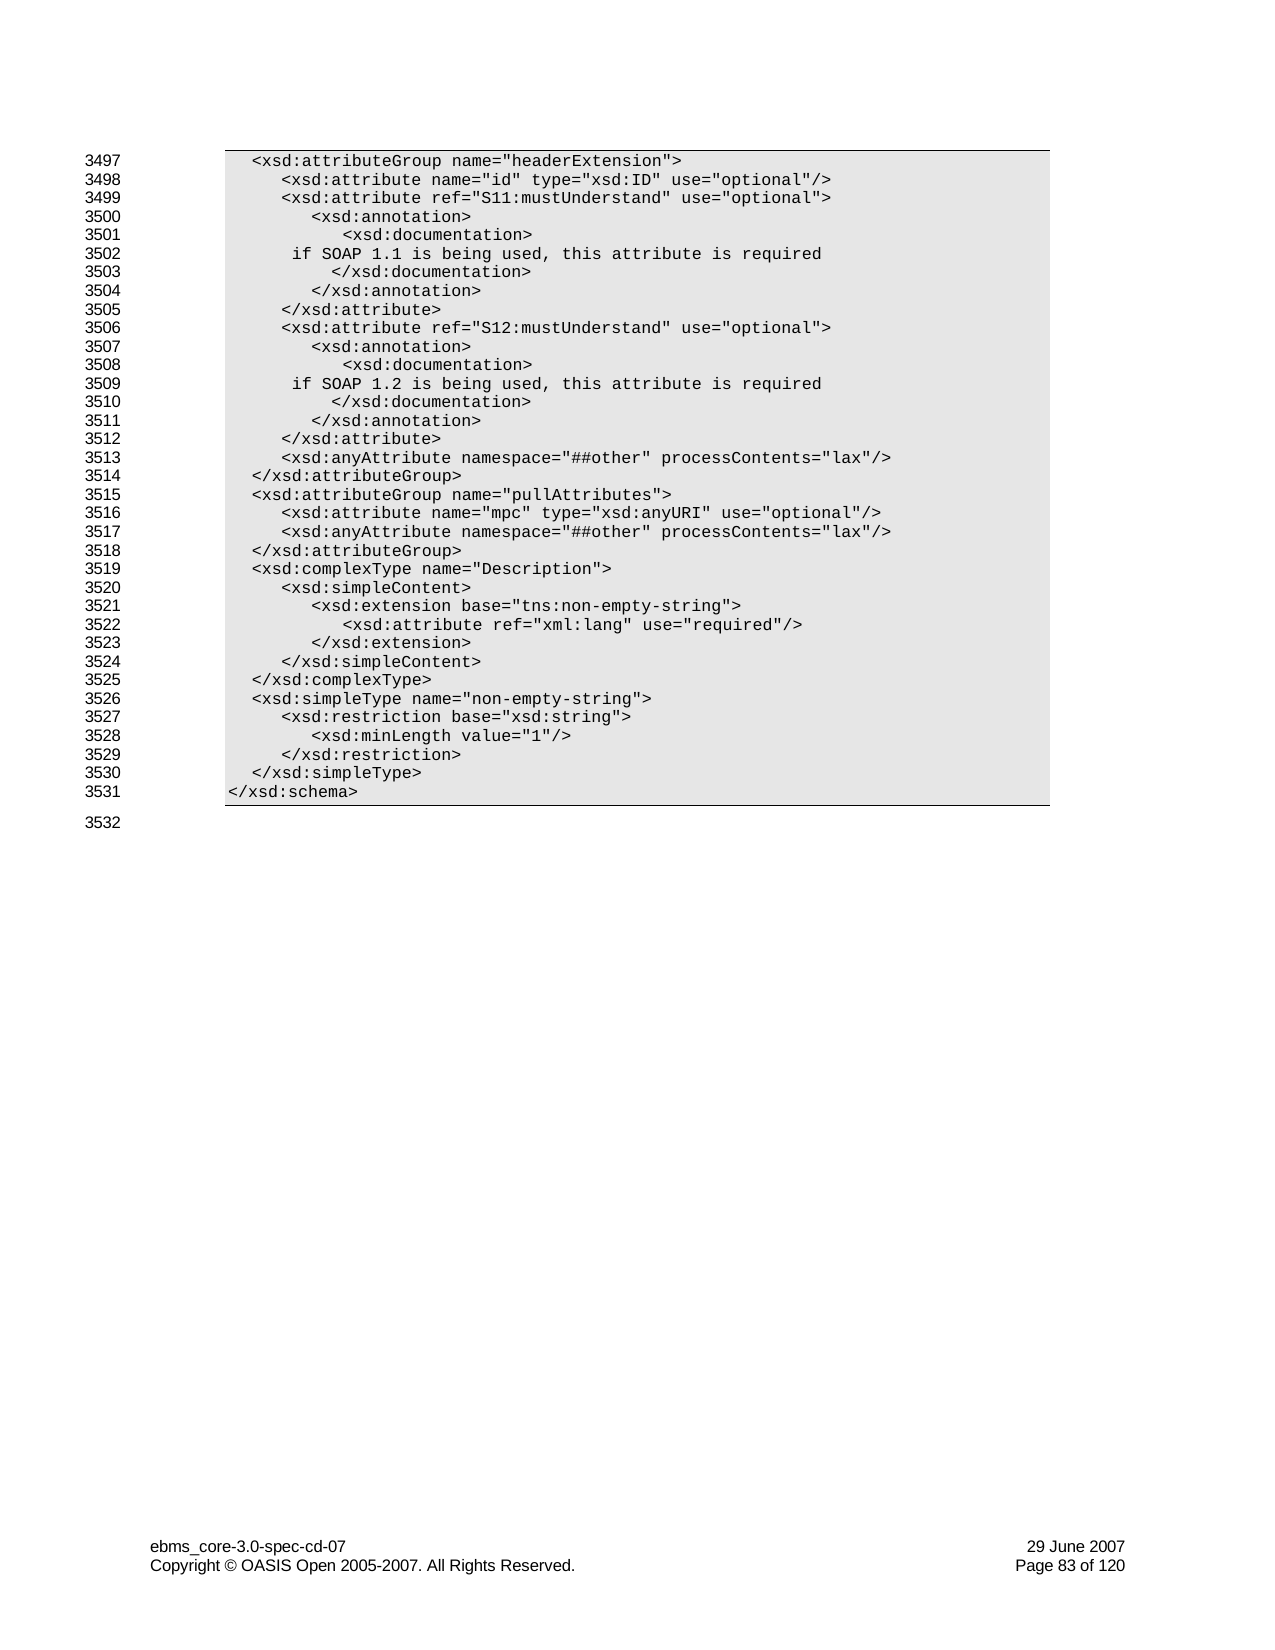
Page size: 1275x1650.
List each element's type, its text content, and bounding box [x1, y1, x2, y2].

text <xsd:documentation> [225, 224, 1050, 243]
text </xsd:attributeGroup> [225, 465, 1050, 484]
text <xsd:anyAttribute namespace="##other" processContents="lax"/> [225, 521, 1050, 539]
text </xsd:simpleType> [225, 762, 1050, 780]
text <xsd:attribute ref="xml:lang" use="required"/> [225, 613, 1050, 632]
text <xsd:attributeGroup name="pullAttributes"> [225, 484, 1050, 502]
text <xsd:annotation> [225, 335, 1050, 354]
text if SOAP 1.2 is being used, this attribute is required [225, 372, 1050, 391]
text <xsd:attribute name="mpc" type="xsd:anyURI" use="optional"/> [225, 502, 1050, 521]
text <xsd:attribute name="id" type="xsd:ID" use="optional"/> [225, 168, 1050, 187]
text <xsd:simpleType name="non-empty-string"> [225, 688, 1050, 706]
text </xsd:schema> [225, 780, 1050, 805]
text </xsd:attributeGroup> [225, 539, 1050, 558]
text <xsd:minLength value="1"/> [225, 725, 1050, 743]
text <xsd:anyAttribute namespace="##other" processContents="lax"/> [225, 447, 1050, 465]
text </xsd:attribute> [225, 298, 1050, 317]
text <xsd:complexType name="Description"> [225, 558, 1050, 576]
text </xsd:documentation> [225, 391, 1050, 409]
text </xsd:documentation> [225, 261, 1050, 280]
text </xsd:attribute> [225, 428, 1050, 447]
text </xsd:annotation> [225, 409, 1050, 428]
text </xsd:complexType> [225, 669, 1050, 688]
text <xsd:restriction base="xsd:string"> [225, 706, 1050, 725]
text <xsd:annotation> [225, 206, 1050, 224]
text <xsd:attributeGroup name="headerExtension"> [225, 151, 1050, 168]
text <xsd:documentation> [225, 354, 1050, 372]
text </xsd:annotation> [225, 280, 1050, 298]
text if SOAP 1.1 is being used, this attribute is required [225, 243, 1050, 261]
text </xsd:restriction> [225, 743, 1050, 762]
text </xsd:simpleContent> [225, 651, 1050, 669]
text <xsd:attribute ref="S11:mustUnderstand" use="optional"> [225, 187, 1050, 206]
text </xsd:extension> [225, 632, 1050, 651]
text <xsd:extension base="tns:non-empty-string"> [225, 595, 1050, 613]
text <xsd:simpleContent> [225, 576, 1050, 595]
text <xsd:attribute ref="S12:mustUnderstand" use="optional"> [225, 317, 1050, 335]
